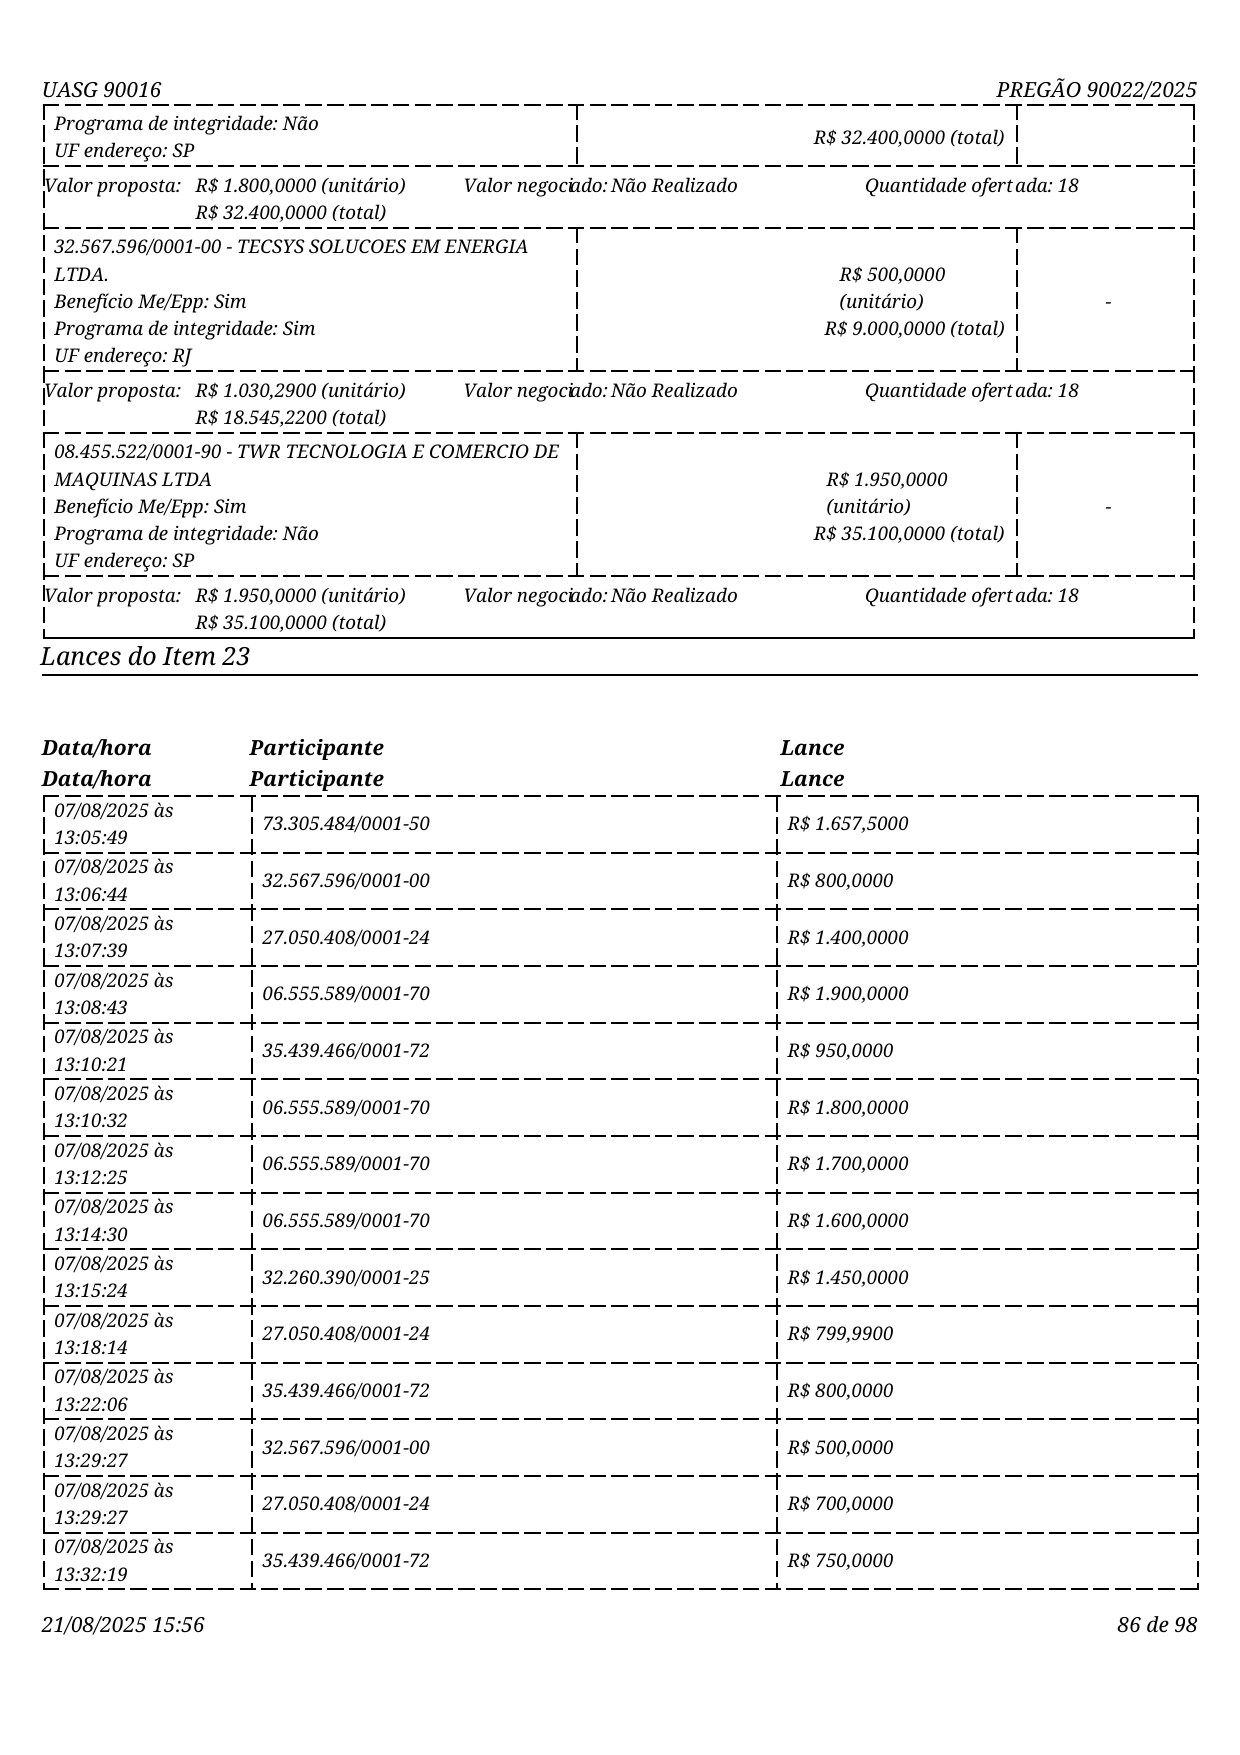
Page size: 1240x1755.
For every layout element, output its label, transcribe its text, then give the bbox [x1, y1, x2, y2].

table_cell [1017, 432, 1101, 575]
table_cell [1101, 165, 1194, 227]
table_cell R$ 500,0000 (unitário) R$ 9.000,0000 (total) [788, 227, 1017, 370]
table_cell [577, 432, 787, 575]
table_cell R$ 950,0000 [777, 1022, 1198, 1078]
table_cell R$ 32.400,0000 (total) [788, 104, 1017, 165]
table_cell 35.439.466/0001-72 [252, 1362, 777, 1418]
table_cell 06.555.589/0001-70 [252, 965, 777, 1022]
table_cell 07/08/2025 às 13:29:27 [44, 1418, 252, 1475]
table_cell 27.050.408/0001-24 [252, 1305, 777, 1362]
table_cell ada: 18 [1017, 575, 1101, 637]
table_cell Programa de integridade: Não UF endereço: SP [44, 104, 577, 165]
table_cell R$ 1.900,0000 [777, 965, 1198, 1022]
table_cell - [1101, 432, 1194, 575]
table_cell Valor proposta: R$ 1.030,2900 (unitário) Valor negoci R$ 18.545,2200 (total) [44, 370, 577, 432]
table_cell 32.567.596/0001-00 [252, 852, 777, 908]
table_cell R$ 700,0000 [777, 1475, 1198, 1532]
table_cell R$ 750,0000 [777, 1532, 1198, 1588]
table_cell [1017, 104, 1101, 165]
table_cell ado: Não Realizado [577, 370, 787, 432]
table_header 73.305.484/0001-50 [252, 795, 777, 852]
table_header R$ 1.657,5000 [777, 795, 1198, 852]
table_cell [1101, 575, 1194, 637]
table_cell R$ 1.450,0000 [777, 1248, 1198, 1305]
table_cell 08.455.522/0001-90 - TWR TECNOLOGIA E COMERCIO DE MAQUINAS LTDA Benefício Me/Epp: Sim Programa de integridade: Não UF endereço: SP [44, 432, 577, 575]
table_cell R$ 500,0000 [777, 1418, 1198, 1475]
table_cell 07/08/2025 às 13:10:21 [44, 1022, 252, 1078]
table_cell - [1101, 227, 1194, 370]
table_cell R$ 1.600,0000 [777, 1192, 1198, 1248]
table_cell 07/08/2025 às 13:14:30 [44, 1192, 252, 1248]
table_cell [1101, 370, 1194, 432]
table_cell ado: Não Realizado [577, 575, 787, 637]
table_cell 35.439.466/0001-72 [252, 1022, 777, 1078]
table_cell 07/08/2025 às 13:08:43 [44, 965, 252, 1022]
table_cell Valor proposta: R$ 1.950,0000 (unitário) Valor negoci R$ 35.100,0000 (total) [44, 575, 577, 637]
table_cell 07/08/2025 às 13:15:24 [44, 1248, 252, 1305]
table_cell Quantidade ofert [788, 165, 1017, 227]
table_cell ada: 18 [1017, 370, 1101, 432]
table_cell Valor proposta: R$ 1.800,0000 (unitário) Valor negoci R$ 32.400,0000 (total) [44, 165, 577, 227]
table_cell [1017, 227, 1101, 370]
table_cell R$ 800,0000 [777, 852, 1198, 908]
table_cell 27.050.408/0001-24 [252, 1475, 777, 1532]
table_cell ado: Não Realizado [577, 165, 787, 227]
table_header 07/08/2025 às 13:05:49 [44, 795, 252, 852]
table_cell R$ 1.800,0000 [777, 1078, 1198, 1135]
table_cell 07/08/2025 às 13:32:19 [44, 1532, 252, 1588]
table_cell 32.567.596/0001-00 - TECSYS SOLUCOES EM ENERGIA LTDA. Benefício Me/Epp: Sim Programa de integridade: Sim UF endereço: RJ [44, 227, 577, 370]
table_cell 32.260.390/0001-25 [252, 1248, 777, 1305]
table_cell Quantidade ofert [788, 370, 1017, 432]
table_cell ada: 18 [1017, 165, 1101, 227]
table_cell R$ 800,0000 [777, 1362, 1198, 1418]
table_cell 07/08/2025 às 13:07:39 [44, 908, 252, 965]
table_cell R$ 1.400,0000 [777, 908, 1198, 965]
table_cell [577, 104, 787, 165]
table_cell 32.567.596/0001-00 [252, 1418, 777, 1475]
table_cell 07/08/2025 às 13:12:25 [44, 1135, 252, 1192]
table_cell [577, 227, 787, 370]
table_cell 06.555.589/0001-70 [252, 1192, 777, 1248]
table_cell 35.439.466/0001-72 [252, 1532, 777, 1588]
text Data/hora Participante Lance [42, 733, 1200, 762]
table_cell 27.050.408/0001-24 [252, 908, 777, 965]
text Lances do Item 23 [40, 639, 1200, 673]
table_cell R$ 1.950,0000 (unitário) R$ 35.100,0000 (total) [788, 432, 1017, 575]
table_cell 07/08/2025 às 13:18:14 [44, 1305, 252, 1362]
table_cell 07/08/2025 às 13:22:06 [44, 1362, 252, 1418]
table_cell 06.555.589/0001-70 [252, 1078, 777, 1135]
table_cell R$ 799,9900 [777, 1305, 1198, 1362]
table_cell - [1101, 104, 1194, 165]
table_cell R$ 1.700,0000 [777, 1135, 1198, 1192]
table_cell 06.555.589/0001-70 [252, 1135, 777, 1192]
table_cell 07/08/2025 às 13:29:27 [44, 1475, 252, 1532]
table_cell 07/08/2025 às 13:06:44 [44, 852, 252, 908]
text Data/hora Participante Lance [42, 764, 1200, 793]
table_cell Quantidade ofert [788, 575, 1017, 637]
table_cell 07/08/2025 às 13:10:32 [44, 1078, 252, 1135]
